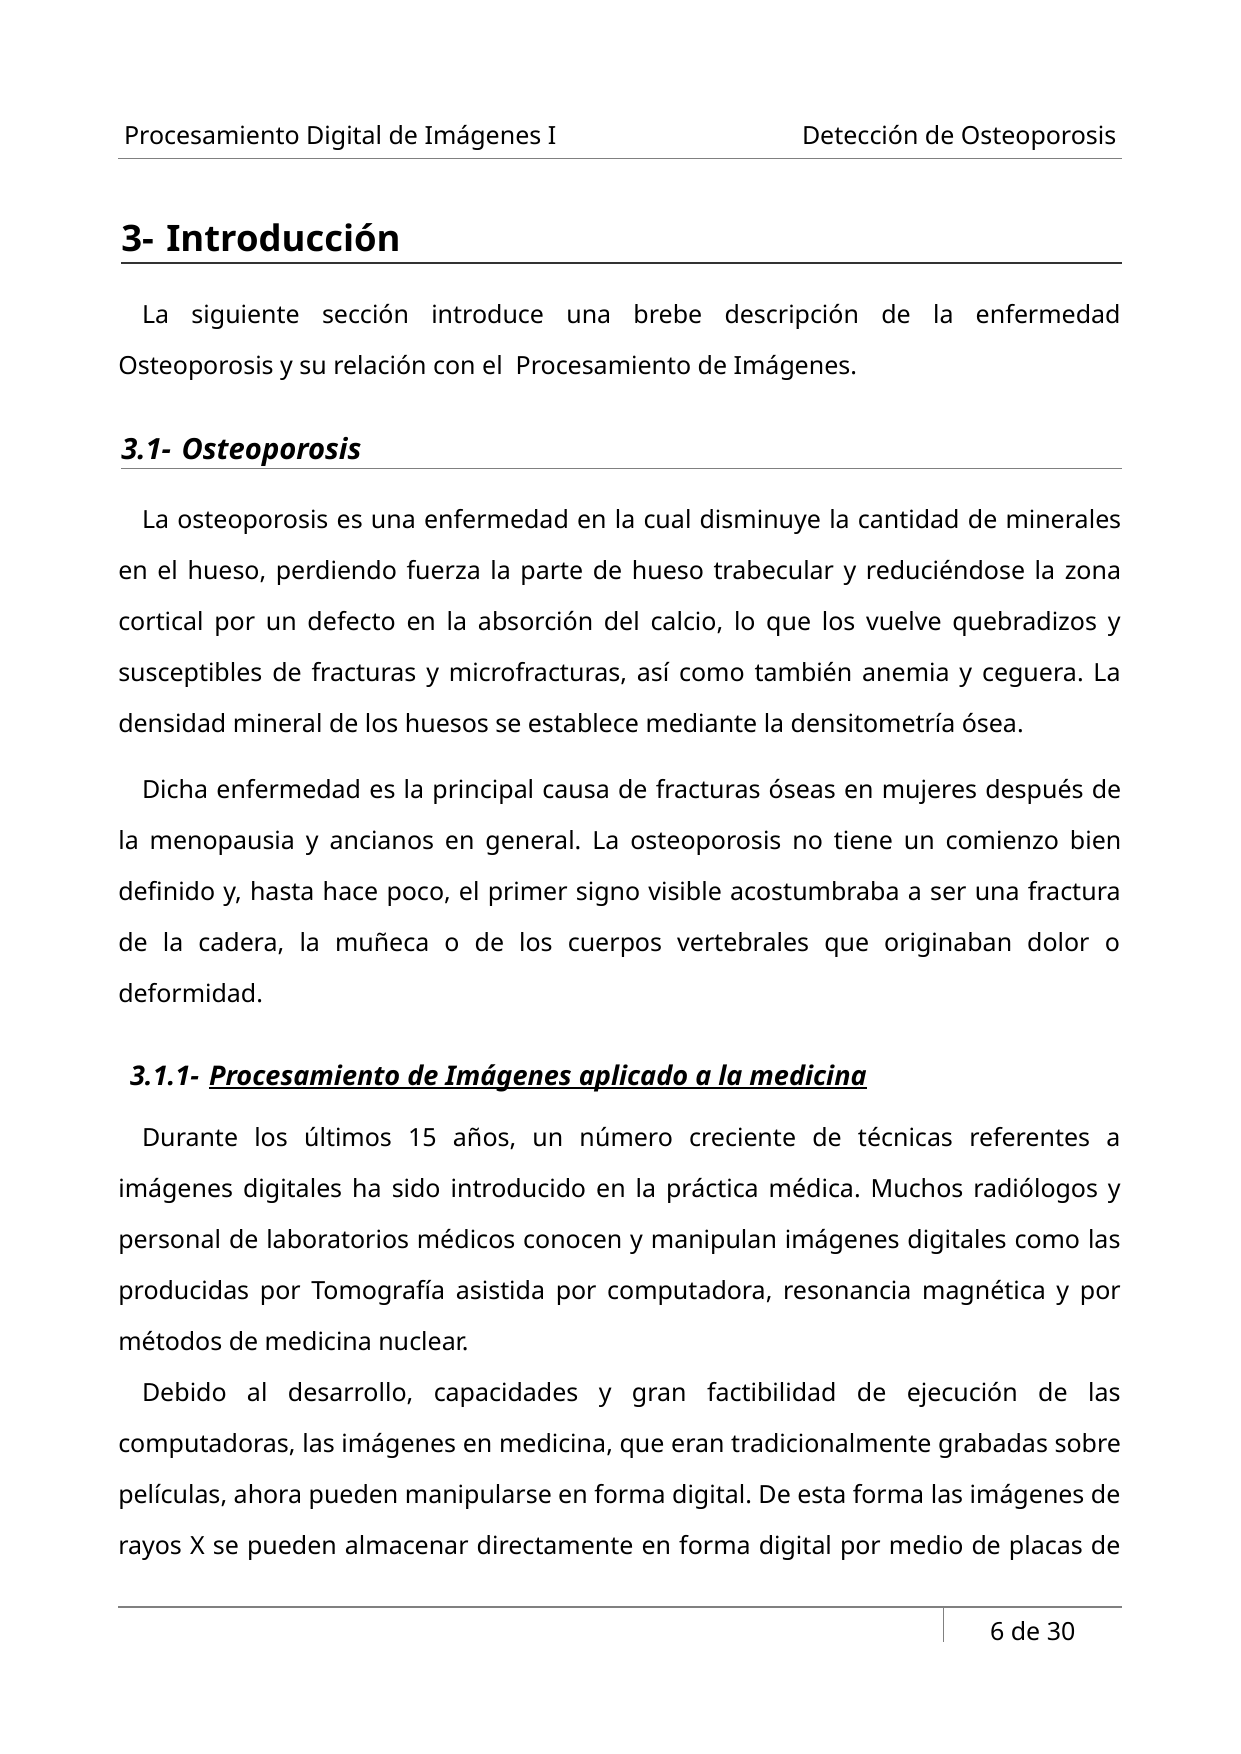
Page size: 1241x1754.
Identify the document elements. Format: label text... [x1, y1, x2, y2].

text Durante los últimos 15 años, un número creciente de técnicas referentes a imágenes digitales ha sido introducido en la práctica médica. Muchos radiólogos y personal de laboratorios médicos conocen y manipulan imágenes digitales como las producidas por Tomografía asistida por computadora, resonancia magnética y por métodos de medicina nuclear. [118, 1119, 1122, 1358]
text La osteoporosis es una enfermedad en la cual disminuye la cantidad de minerales en el hueso, perdiendo fuerza la parte de hueso trabecular y reduciéndose la zona cortical por un defecto en la absorción del calcio, lo que los vuelve quebradizos y susceptibles de fracturas y microfracturas, así como también anemia y ceguera. La densidad mineral de los huesos se establece mediante la densitometría ósea. [118, 501, 1122, 740]
text La siguiente sección introduce una brebe descripción de la enfermedad Osteoporosis y su relación con el Procesamiento de Imágenes. [118, 297, 1122, 382]
text Debido al desarrollo, capacidades y gran factibilidad de ejecución de las computadoras, las imágenes en medicina, que eran tradicionalmente grabadas sobre películas, ahora pueden manipularse en forma digital. De esta forma las imágenes de rayos X se pueden almacenar directamente en forma digital por medio de placas de [118, 1375, 1122, 1562]
subtitle Introducción [121, 213, 1122, 262]
subtitle Osteoporosis [121, 428, 1122, 468]
subtitle Procesamiento de Imágenes aplicado a la medicina [130, 1056, 1110, 1093]
text Dicha enfermedad es la principal causa de fracturas óseas en mujeres después de la menopausia y ancianos en general. La osteoporosis no tiene un comienzo bien definido y, hasta hace poco, el primer signo visible acostumbraba a ser una fractura de la cadera, la muñeca o de los cuerpos vertebrales que originaban dolor o deformidad. [118, 771, 1122, 1009]
